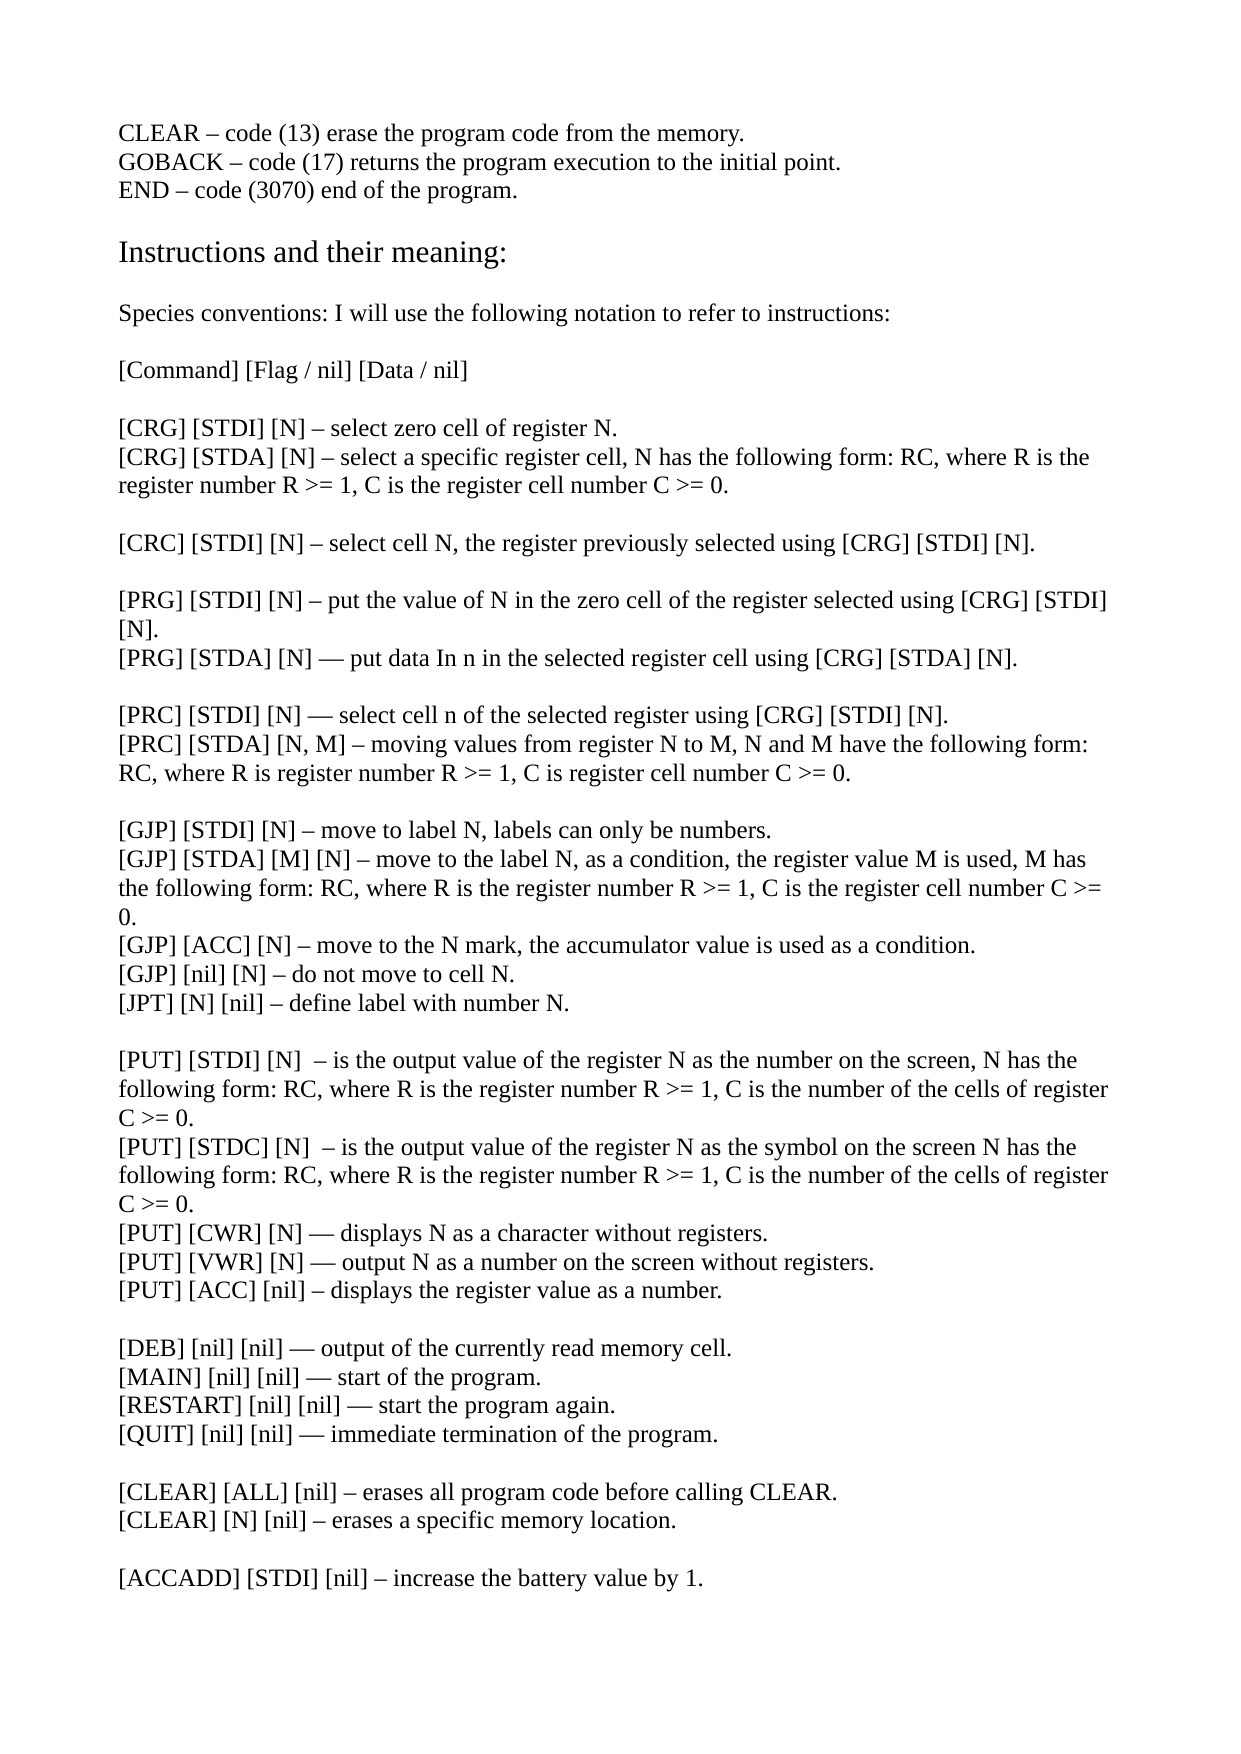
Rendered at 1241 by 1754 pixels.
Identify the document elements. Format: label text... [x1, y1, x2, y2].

text Species conventions: I will use the following notation to refer to instructions: [118, 298, 1122, 327]
text [PUT] [ACC] [nil] – displays the register value as a number. [118, 1275, 1122, 1304]
text [JPT] [N] [nil] – define label with number N. [118, 988, 1122, 1017]
text [CRC] [STDI] [N] – select cell N, the register previously selected using [CRG] [STDI] [N]. [118, 528, 1122, 557]
text [RESTART] [nil] [nil] — start the program again. [118, 1390, 1122, 1419]
text [MAIN] [nil] [nil] — start of the program. [118, 1362, 1122, 1390]
text CLEAR – code (13) erase the program code from the memory. [118, 118, 1122, 147]
text [ACCADD] [STDI] [nil] – increase the battery value by 1. [118, 1563, 1122, 1592]
text [PRC] [STDA] [N, M] – moving values from register N to M, N and M have the following form: RC, where R is register number R >= 1, C is register cell number C >= 0. [118, 729, 1122, 787]
text [CLEAR] [N] [nil] – erases a specific memory location. [118, 1505, 1122, 1534]
text [PUT] [CWR] [N] — displays N as a character without registers. [118, 1218, 1122, 1247]
text [PRG] [STDA] [N] — put data In n in the selected register cell using [CRG] [STDA] [N]. [118, 643, 1122, 672]
text [CLEAR] [ALL] [nil] – erases all program code before calling CLEAR. [118, 1477, 1122, 1505]
text [CRG] [STDA] [N] – select a specific register cell, N has the following form: RC, where R is the register number R >= 1, C is the register cell number C >= 0. [118, 442, 1122, 499]
text [PUT] [VWR] [N] — output N as a number on the screen without registers. [118, 1247, 1122, 1275]
text [Command] [Flag / nil] [Data / nil] [118, 355, 1122, 384]
text [DEB] [nil] [nil] — output of the currently read memory cell. [118, 1333, 1122, 1362]
text [CRG] [STDI] [N] – select zero cell of register N. [118, 413, 1122, 442]
text [QUIT] [nil] [nil] — immediate termination of the program. [118, 1419, 1122, 1448]
text GOBACK – code (17) returns the program execution to the initial point. [118, 147, 1122, 176]
text Instructions and their meaning: [118, 233, 1122, 269]
text [GJP] [STDI] [N] – move to label N, labels can only be numbers. [118, 815, 1122, 844]
text [PRG] [STDI] [N] – put the value of N in the zero cell of the register selected using [CRG] [STDI] [N]. [118, 585, 1122, 643]
text [GJP] [nil] [N] – do not move to cell N. [118, 959, 1122, 988]
text [GJP] [STDA] [M] [N] – move to the label N, as a condition, the register value M is used, M has the following form: RC, where R is the register number R >= 1, C is the register cell number C >= 0. [118, 844, 1122, 930]
text [PUT] [STDI] [N] – is the output value of the register N as the number on the screen, N has the following form: RC, where R is the register number R >= 1, C is the number of the cells of register C >= 0. [118, 1045, 1122, 1132]
text [PUT] [STDC] [N] – is the output value of the register N as the symbol on the screen N has the following form: RC, where R is the register number R >= 1, C is the number of the cells of register C >= 0. [118, 1132, 1122, 1218]
text [PRC] [STDI] [N] — select cell n of the selected register using [CRG] [STDI] [N]. [118, 700, 1122, 729]
text END – code (3070) end of the program. [118, 176, 1122, 204]
text [GJP] [ACC] [N] – move to the N mark, the accumulator value is used as a condition. [118, 930, 1122, 959]
